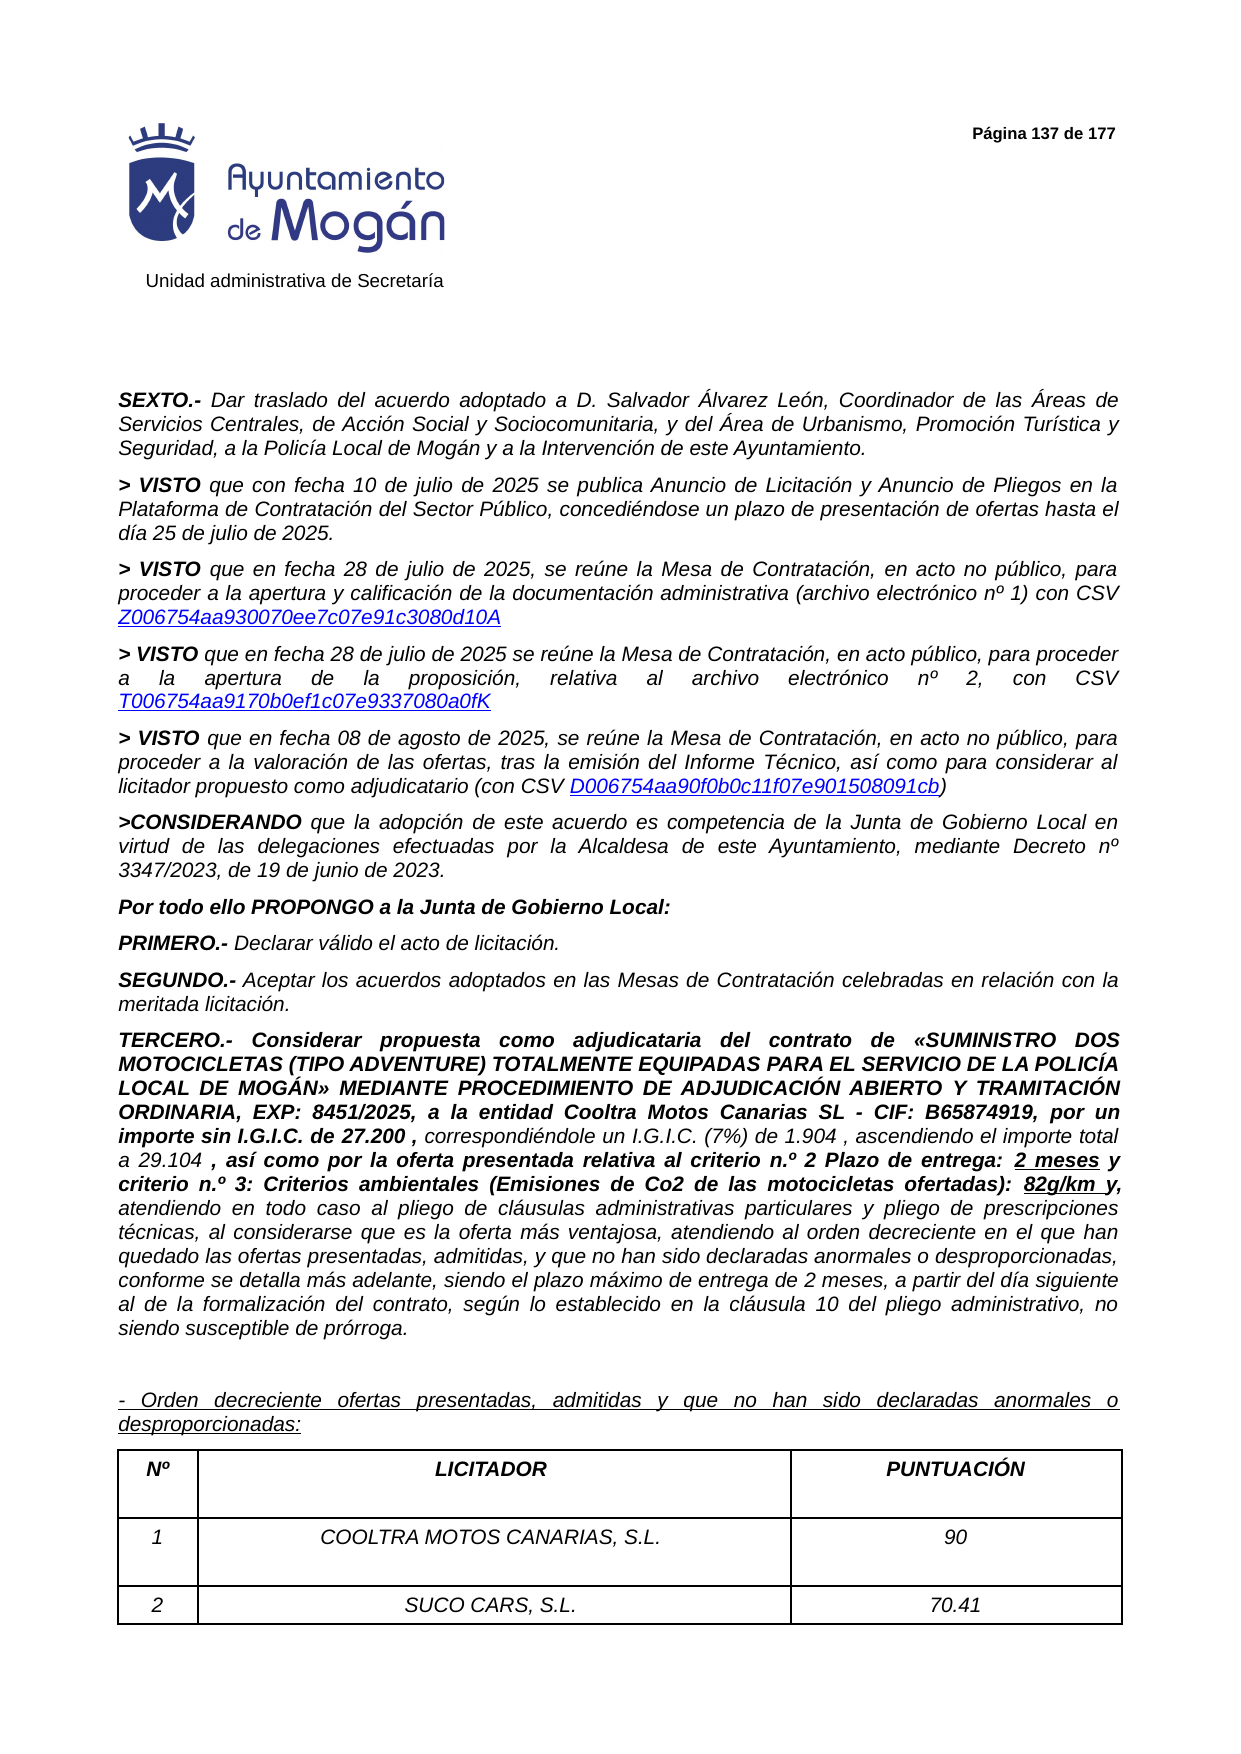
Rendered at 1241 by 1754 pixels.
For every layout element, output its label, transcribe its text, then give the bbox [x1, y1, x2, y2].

table_cell 70,41 [792, 1587, 1121, 1623]
text PRIMERO.- Declarar válido el acto de licitación. [118, 931, 1122, 955]
text > VISTO que en fecha 08 de agosto de 2025, se reúne la Mesa de Contratación, en acto no público, para proceder a la valoración de las ofertas, tras la emisión del Informe Técnico, así como para considerar al licitador propuesto como adjudicatario (con CSV D006754aa90f0b0c11f07e901508091cb) [118, 726, 1122, 798]
table_header LICITADOR [199, 1451, 790, 1517]
text Por todo ello PROPONGO a la Junta de Gobierno Local: [118, 894, 1122, 918]
table_cell 90 [792, 1519, 1121, 1585]
text SEXTO.- Dar traslado del acuerdo adoptado a D. Salvador Álvarez León, Coordinador de las Áreas de Servicios Centrales, de Acción Social y Sociocomunitaria, y del Área de Urbanismo, Promoción Turística y Seguridad, a la Policía Local de Mogán y a la Intervención de este Ayuntamiento. [118, 388, 1122, 460]
text - Orden decreciente ofertas presentadas, admitidas y que no han sido declaradas anormales o desproporcionadas: [118, 1388, 1122, 1436]
table_cell 2 [119, 1587, 197, 1623]
text >CONSIDERANDO que la adopción de este acuerdo es competencia de la Junta de Gobierno Local en virtud de las delegaciones efectuadas por la Alcaldesa de este Ayuntamiento, mediante Decreto nº 3347/2023, de 19 de junio de 2023. [118, 810, 1122, 882]
table_cell SUCO CARS, S.L. [199, 1587, 790, 1623]
table_cell COOLTRA MOTOS CANARIAS, S.L. [199, 1519, 790, 1585]
text > VISTO que en fecha 28 de julio de 2025 se reúne la Mesa de Contratación, en acto público, para proceder a la apertura de la proposición, relativa al archivo electrónico nº 2, con CSV T006754aa9170b0ef1c07e9337080a0fK [118, 641, 1122, 713]
table_header Nº [119, 1451, 197, 1517]
picture [128, 123, 445, 259]
text TERCERO.- Considerar propuesta como adjudicataria del contrato de «SUMINISTRO DOS MOTOCICLETAS (TIPO ADVENTURE) TOTALMENTE EQUIPADAS PARA EL SERVICIO DE LA POLICÍA LOCAL DE MOGÁN» MEDIANTE PROCEDIMIENTO DE ADJUDICACIÓN ABIERTO Y TRAMITACIÓN ORDINARIA, EXP: 8451/2025, a la entidad Cooltra Motos Canarias SL - CIF: B65874919, por un importe sin I.G.I.C. de 27.200 , correspondiéndole un I.G.I.C. (7%) de 1.904 , ascendiendo el importe total a 29.104 , así como por la oferta presentada relativa al criterio n.º 2 Plazo de entrega: 2 meses y criterio n.º 3: Criterios ambientales (Emisiones de Co2 de las motocicletas ofertadas): 82g/km y, atendiendo en todo caso al pliego de cláusulas administrativas particulares y pliego de prescripciones técnicas, al considerarse que es la oferta más ventajosa, atendiendo al orden decreciente en el que han quedado las ofertas presentadas, admitidas, y que no han sido declaradas anormales o desproporcionadas, conforme se detalla más adelante, siendo el plazo máximo de entrega de 2 meses, a partir del día siguiente al de la formalización del contrato, según lo establecido en la cláusula 10 del pliego administrativo, no siendo susceptible de prórroga. [118, 1028, 1122, 1339]
text SEGUNDO.- Aceptar los acuerdos adoptados en las Mesas de Contratación celebradas en relación con la meritada licitación. [118, 967, 1122, 1015]
text > VISTO que con fecha 10 de julio de 2025 se publica Anuncio de Licitación y Anuncio de Pliegos en la Plataforma de Contratación del Sector Público, concediéndose un plazo de presentación de ofertas hasta el día 25 de julio de 2025. [118, 473, 1122, 544]
text > VISTO que en fecha 28 de julio de 2025, se reúne la Mesa de Contratación, en acto no público, para proceder a la apertura y calificación de la documentación administrativa (archivo electrónico nº 1) con CSV Z006754aa930070ee7c07e91c3080d10A [118, 557, 1122, 629]
table_cell 1 [119, 1519, 197, 1585]
table_header PUNTUACIÓN [792, 1451, 1121, 1517]
